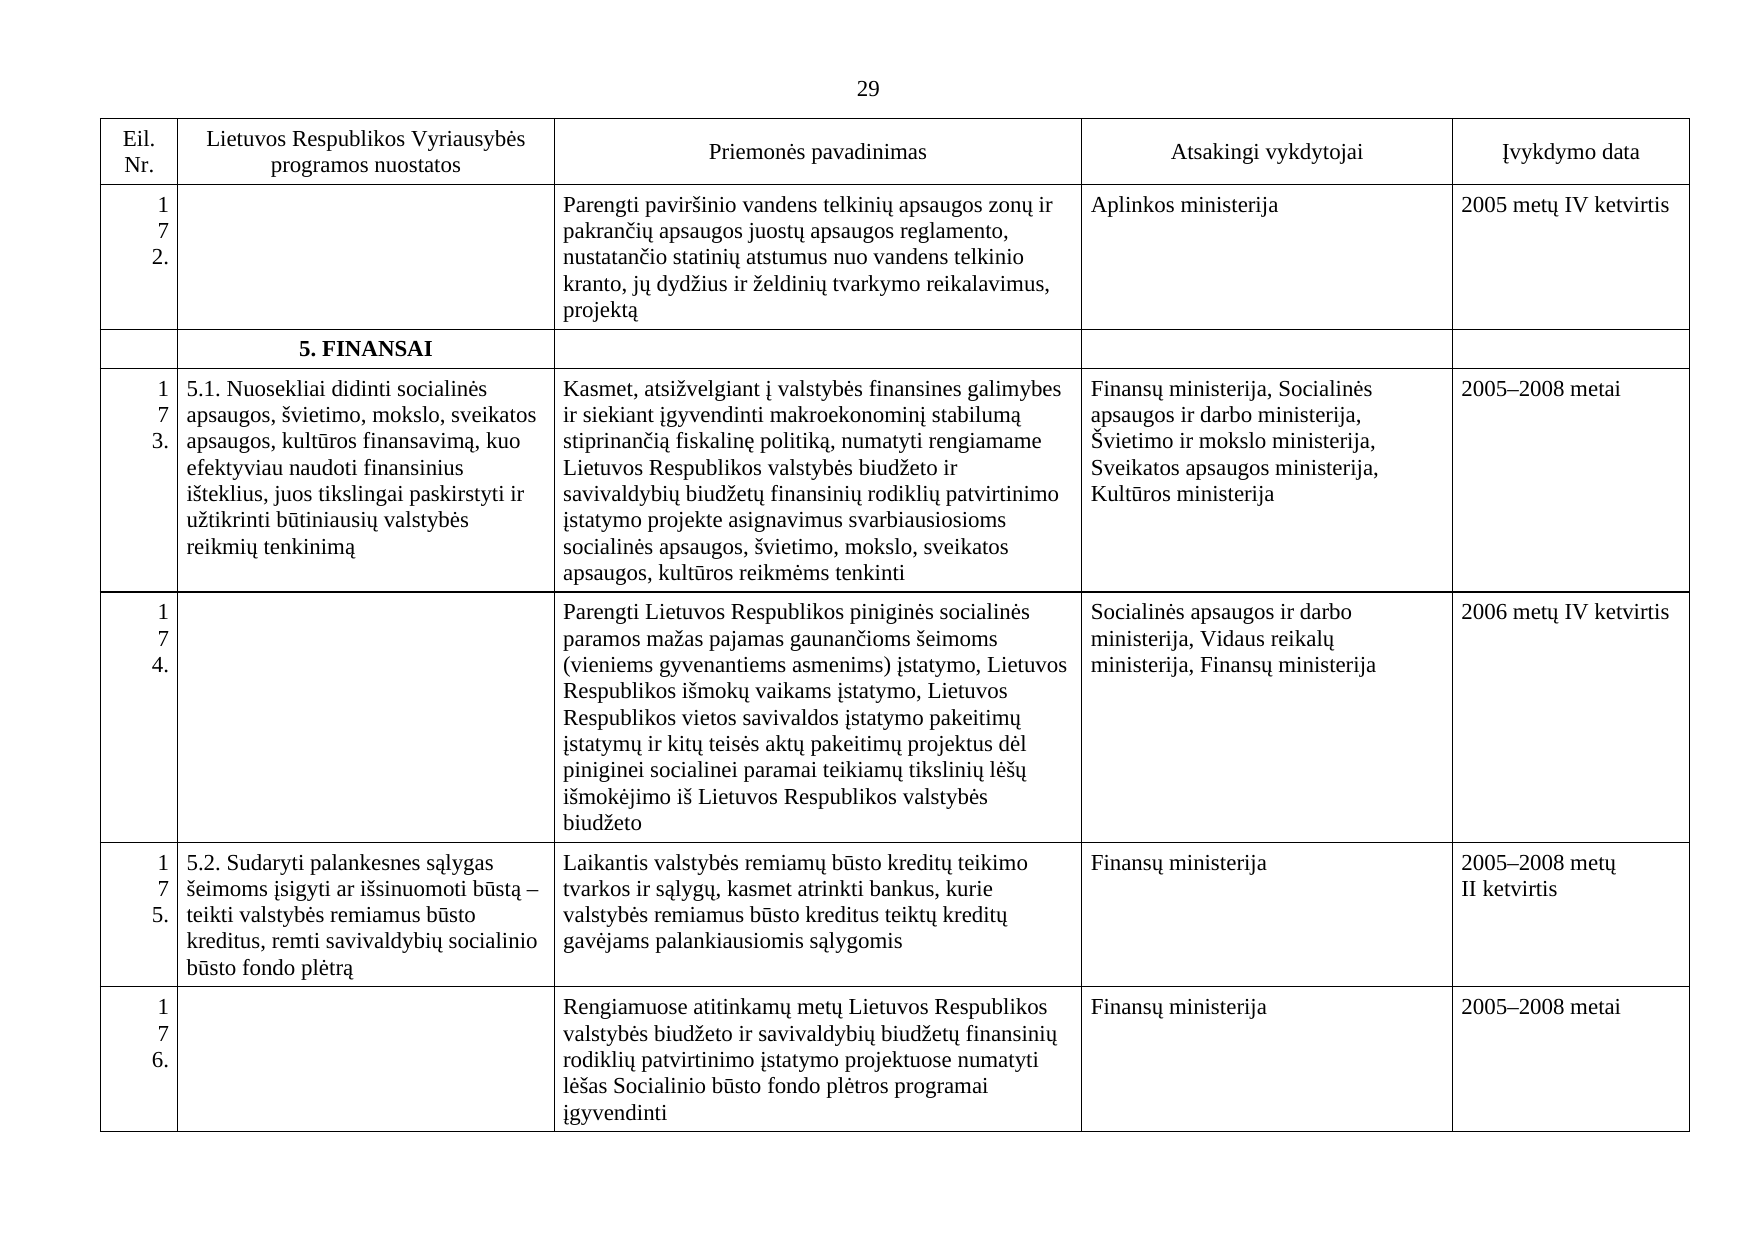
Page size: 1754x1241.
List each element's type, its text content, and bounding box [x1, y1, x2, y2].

table_header Atsakingi vykdytojai [1082, 119, 1452, 184]
table_header Eil. Nr. [101, 119, 177, 184]
table_cell Finansų ministerija [1082, 843, 1452, 986]
table_cell Socialinės apsaugos ir darbo ministerija, Vidaus reikalų ministerija, Finansų ministerija [1082, 593, 1452, 842]
table_cell [1453, 330, 1689, 368]
table_header Lietuvos Respublikos Vyriausybės programos nuostatos [178, 119, 554, 184]
table_cell Laikantis valstybės remiamų būsto kreditų teikimo tvarkos ir sąlygų, kasmet atrinkti bankus, kurie valstybės remiamus būsto kreditus teiktų kreditų gavėjams palankiausiomis sąlygomis [555, 843, 1081, 986]
table_cell [1082, 330, 1452, 368]
table_cell [101, 843, 177, 986]
table_cell [1690, 368, 1754, 591]
table_cell Rengiamuose atitinkamų metų Lietuvos Respublikos valstybės biudžeto ir savivaldybių biudžetų finansinių rodiklių patvirtinimo įstatymo projektuose numatyti lėšas Socialinio būsto fondo plėtros programai įgyvendinti [555, 987, 1081, 1131]
table_cell [1690, 591, 1754, 842]
table_cell 2005–2008 metai [1453, 987, 1689, 1131]
table_cell Finansų ministerija, Socialinės apsaugos ir darbo ministerija, Švietimo ir mokslo ministerija, Sveikatos apsaugos ministerija, Kultūros ministerija [1082, 369, 1452, 591]
table_cell Finansų ministerija [1082, 987, 1452, 1131]
table_cell 5. FINANSAI [178, 330, 554, 368]
table_cell [101, 369, 177, 591]
table_cell 5.2. Sudaryti palankesnes sąlygas šeimoms įsigyti ar išsinuomoti būstą – teikti valstybės remiamus būsto kreditus, remti savivaldybių socialinio būsto fondo plėtrą [178, 843, 554, 986]
table_cell Aplinkos ministerija [1082, 185, 1452, 328]
table_cell [555, 330, 1081, 368]
table_cell [101, 987, 177, 1131]
table_cell [178, 593, 554, 842]
table_cell [101, 185, 177, 328]
table_cell [178, 987, 554, 1131]
table_cell Kasmet, atsižvelgiant į valstybės finansines galimybes ir siekiant įgyvendinti makroekonominį stabilumą stiprinančią fiskalinę politiką, numatyti rengiamame Lietuvos Respublikos valstybės biudžeto ir savivaldybių biudžetų finansinių rodiklių patvirtinimo įstatymo projekte asignavimus svarbiausiosioms socialinės apsaugos, švietimo, mokslo, sveikatos apsaugos, kultūros reikmėms tenkinti [555, 369, 1081, 591]
table_cell [1690, 842, 1754, 986]
table_cell [1690, 329, 1754, 368]
table_cell 2006 metų IV ketvirtis [1453, 593, 1689, 842]
table_cell Parengti Lietuvos Respublikos piniginės socialinės paramos mažas pajamas gaunančioms šeimoms (vieniems gyvenantiems asmenims) įstatymo, Lietuvos Respublikos išmokų vaikams įstatymo, Lietuvos Respublikos vietos savivaldos įstatymo pakeitimų įstatymų ir kitų teisės aktų pakeitimų projektus dėl piniginei socialinei paramai teikiamų tikslinių lėšų išmokėjimo iš Lietuvos Respublikos valstybės biudžeto [555, 593, 1081, 842]
table_cell 2005–2008 metų II ketvirtis [1453, 843, 1689, 986]
table_cell [178, 185, 554, 328]
table_cell [101, 593, 177, 842]
table_cell [1690, 184, 1754, 328]
table_cell Parengti paviršinio vandens telkinių apsaugos zonų ir pakrančių apsaugos juostų apsaugos reglamento, nustatančio statinių atstumus nuo vandens telkinio kranto, jų dydžius ir želdinių tvarkymo reikalavimus, projektą [555, 185, 1081, 328]
table_header [1690, 118, 1754, 184]
table_cell 2005 metų IV ketvirtis [1453, 185, 1689, 328]
table_cell [1690, 986, 1754, 1131]
table_cell 5.1. Nuosekliai didinti socialinės apsaugos, švietimo, mokslo, sveikatos apsaugos, kultūros finansavimą, kuo efektyviau naudoti finansinius išteklius, juos tikslingai paskirstyti ir užtikrinti būtiniausių valstybės reikmių tenkinimą [178, 369, 554, 591]
table_cell 2005–2008 metai [1453, 369, 1689, 591]
table_header Įvykdymo data [1453, 119, 1689, 184]
table_cell [101, 330, 177, 368]
table_header Priemonės pavadinimas [555, 119, 1081, 184]
